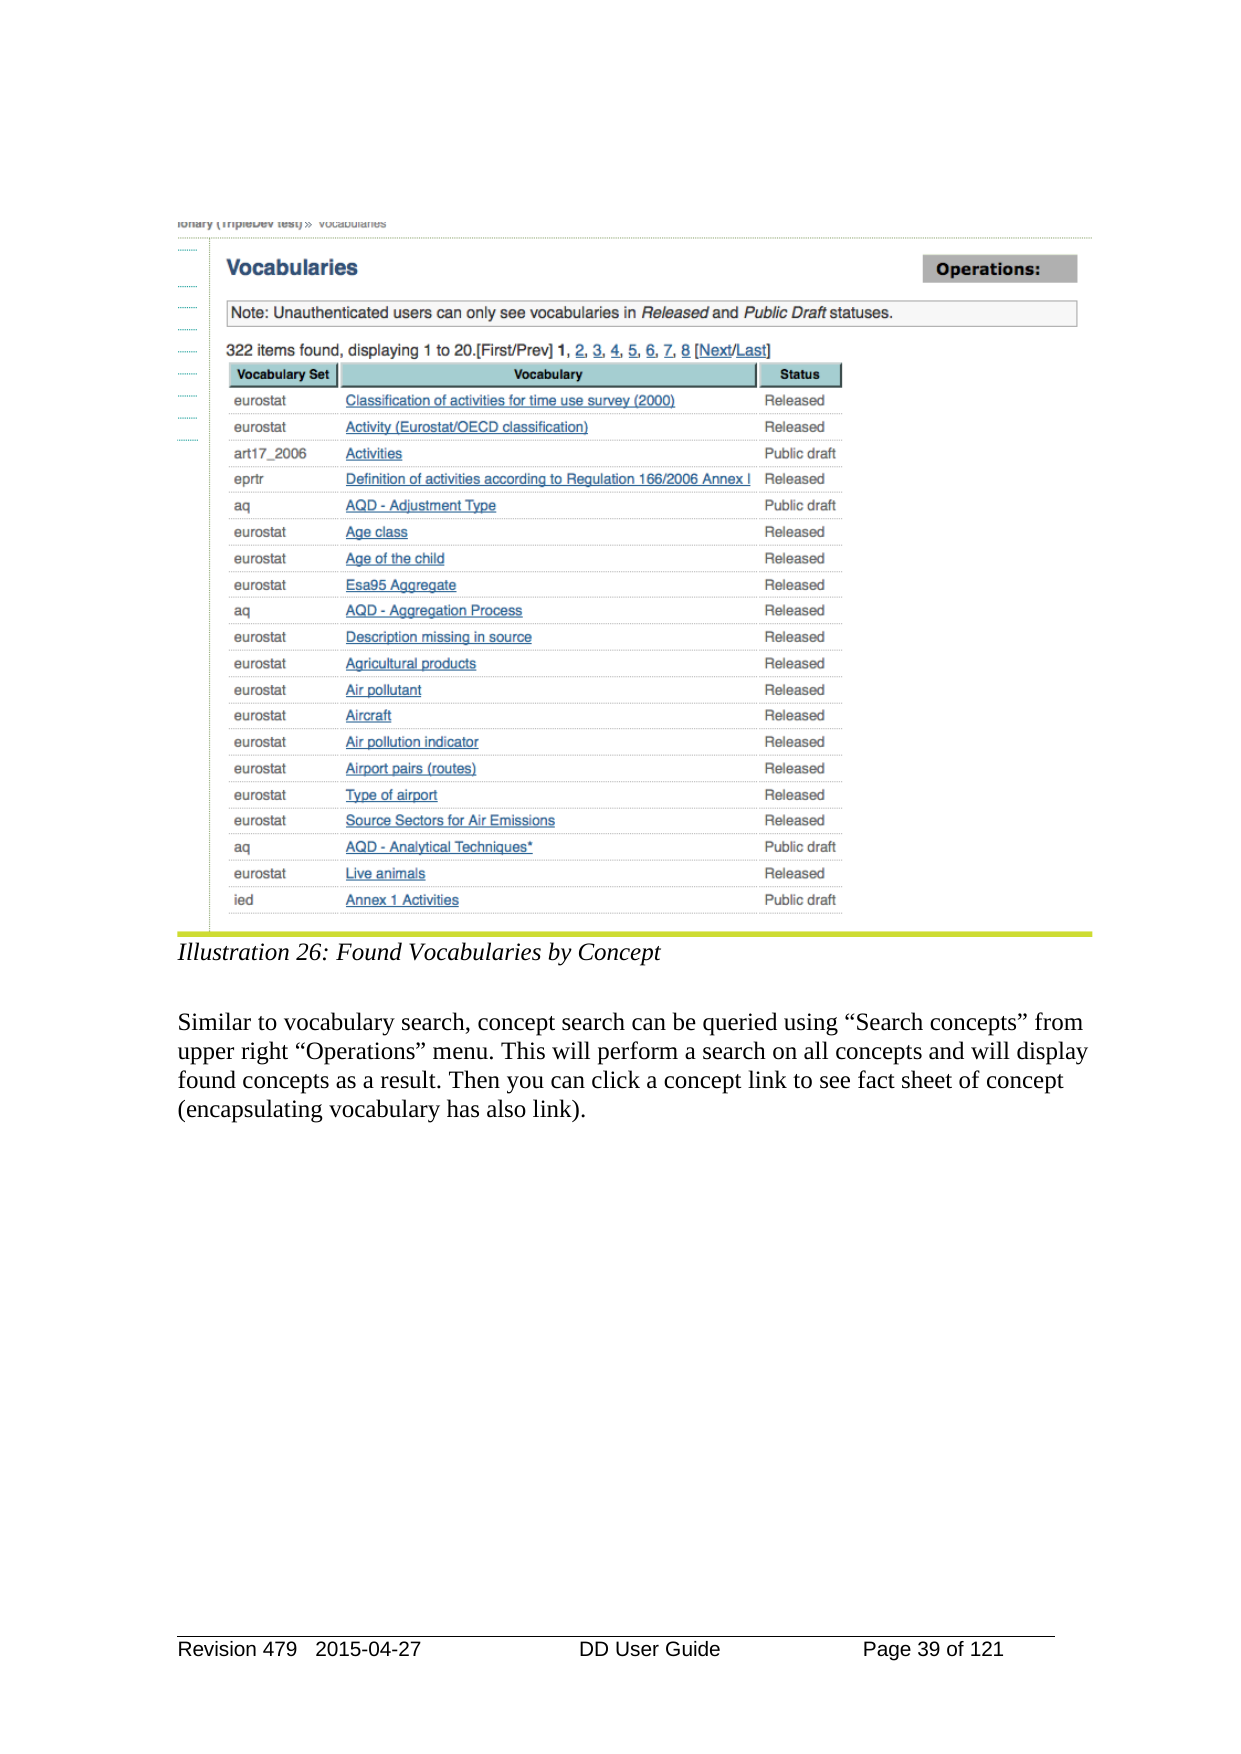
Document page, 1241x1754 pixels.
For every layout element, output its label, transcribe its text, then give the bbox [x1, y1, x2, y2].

picture [177, 222, 1093, 937]
text Similar to vocabulary search, concept search can be queried using “Search concepts” from upper right “Operations” menu. This will perform a search on all concepts and will display found concepts as a result. Then you can click a concept link to see fact sheet of concept (encapsulating vocabulary has also link). [177, 1007, 1092, 1123]
text Illustration 26: Found Vocabularies by Concept [177, 937, 1092, 966]
